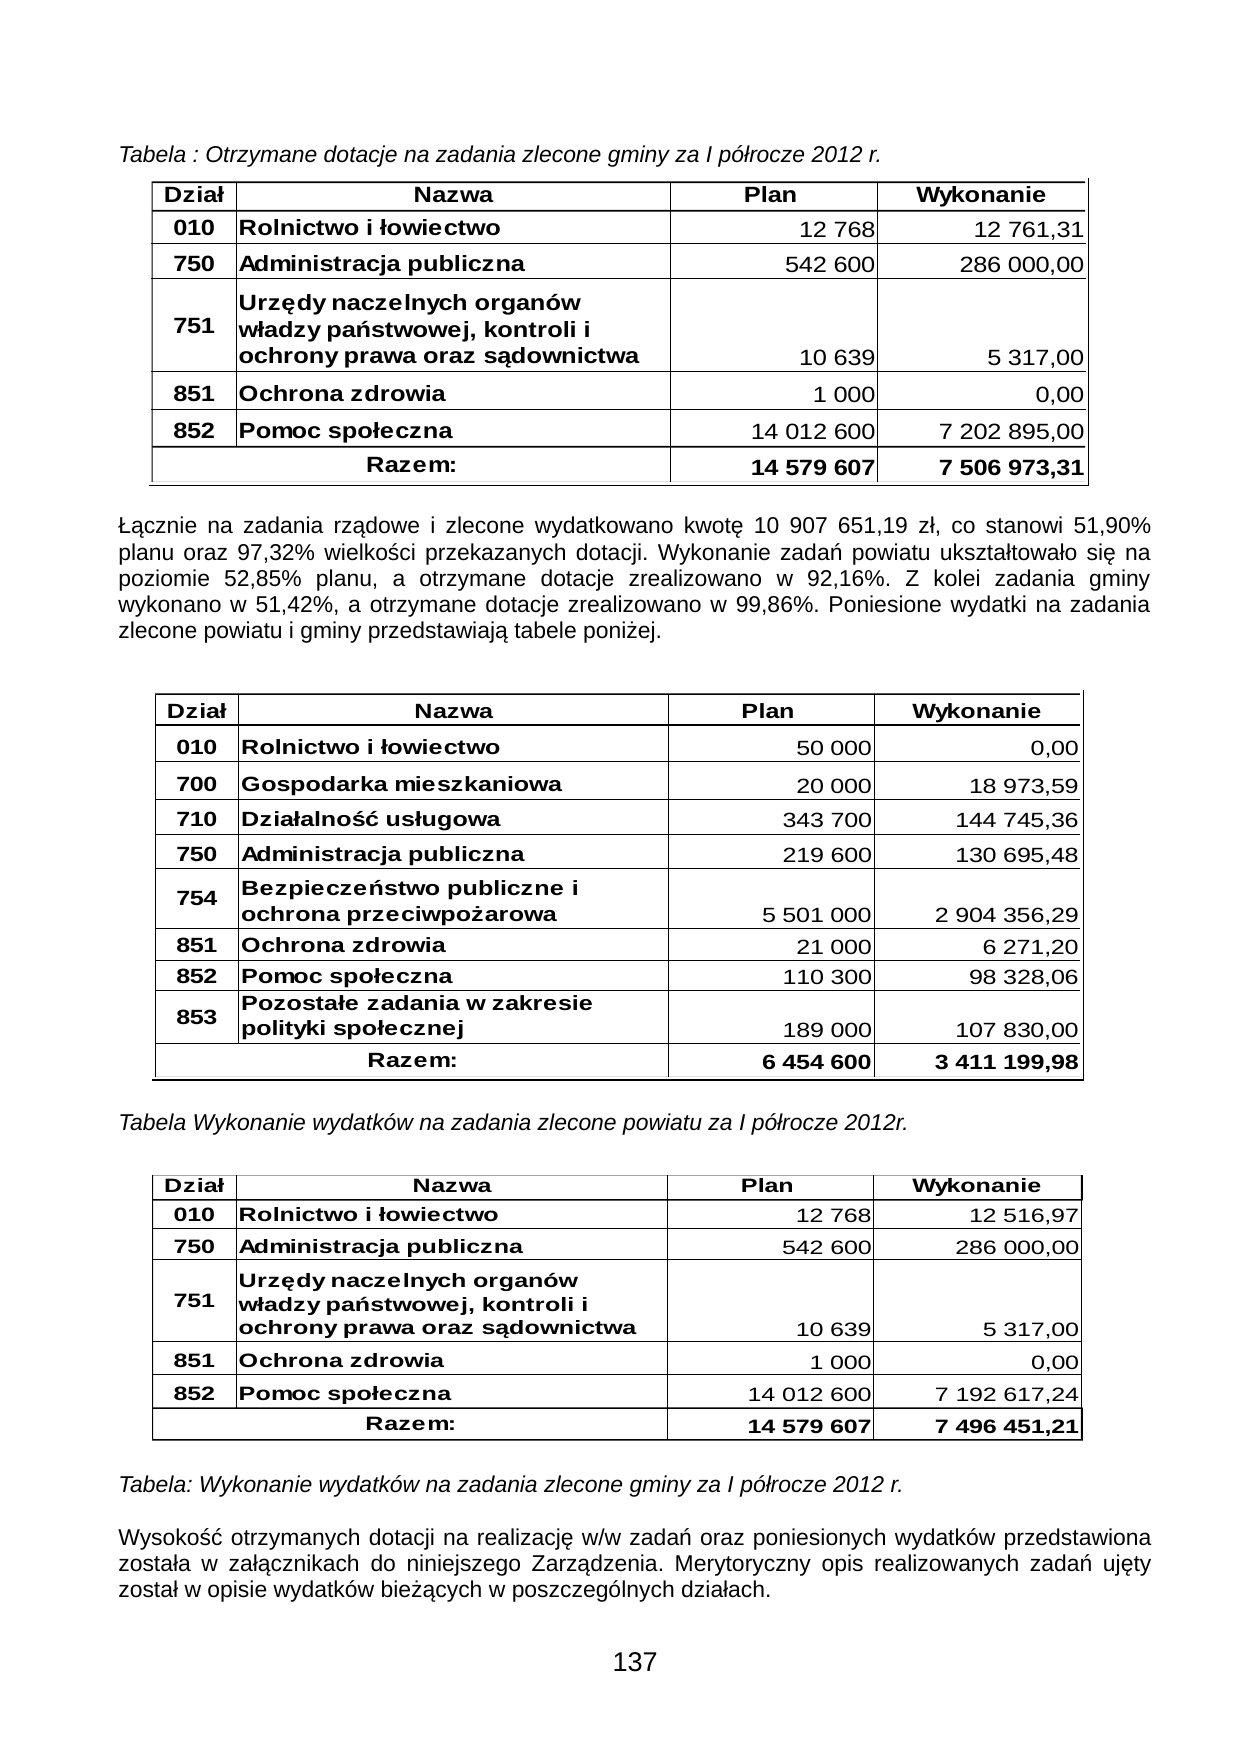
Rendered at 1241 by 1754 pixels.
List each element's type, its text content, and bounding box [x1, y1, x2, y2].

text Tabela Wykonanie wydatków na zadania zlecone powiatu za I półrocze 2012r. [118, 670, 1152, 1136]
text Tabela : Otrzymane dotacje na zadania zlecone gminy za I półrocze 2012 r. [118, 141, 1152, 168]
text Tabela: Wykonanie wydatków na zadania zlecone gminy za I półrocze 2012 r. [118, 1162, 1152, 1497]
text Wysokość otrzymanych dotacji na realizację w/w zadań oraz poniesionych wydatków przedstawiona została w załącznikach do niniejszego Zarządzenia. Merytoryczny opis realizowanych zadań ujęty został w opisie wydatków bieżących w poszczególnych działach. [118, 1524, 1152, 1603]
text Łącznie na zadania rządowe i zlecone wydatkowano kwotę 10 907 651,19 zł, co stanowi 51,90% planu oraz 97,32% wielkości przekazanych dotacji. Wykonanie zadań powiatu ukształtowało się na poziomie 52,85% planu, a otrzymane dotacje zrealizowano w 92,16%. Z kolei zadania gminy wykonano w 51,42%, a otrzymane dotacje zrealizowano w 99,86%. Poniesione wydatki na zadania zlecone powiatu i gminy przedstawiają tabele poniżej. [118, 512, 1152, 644]
